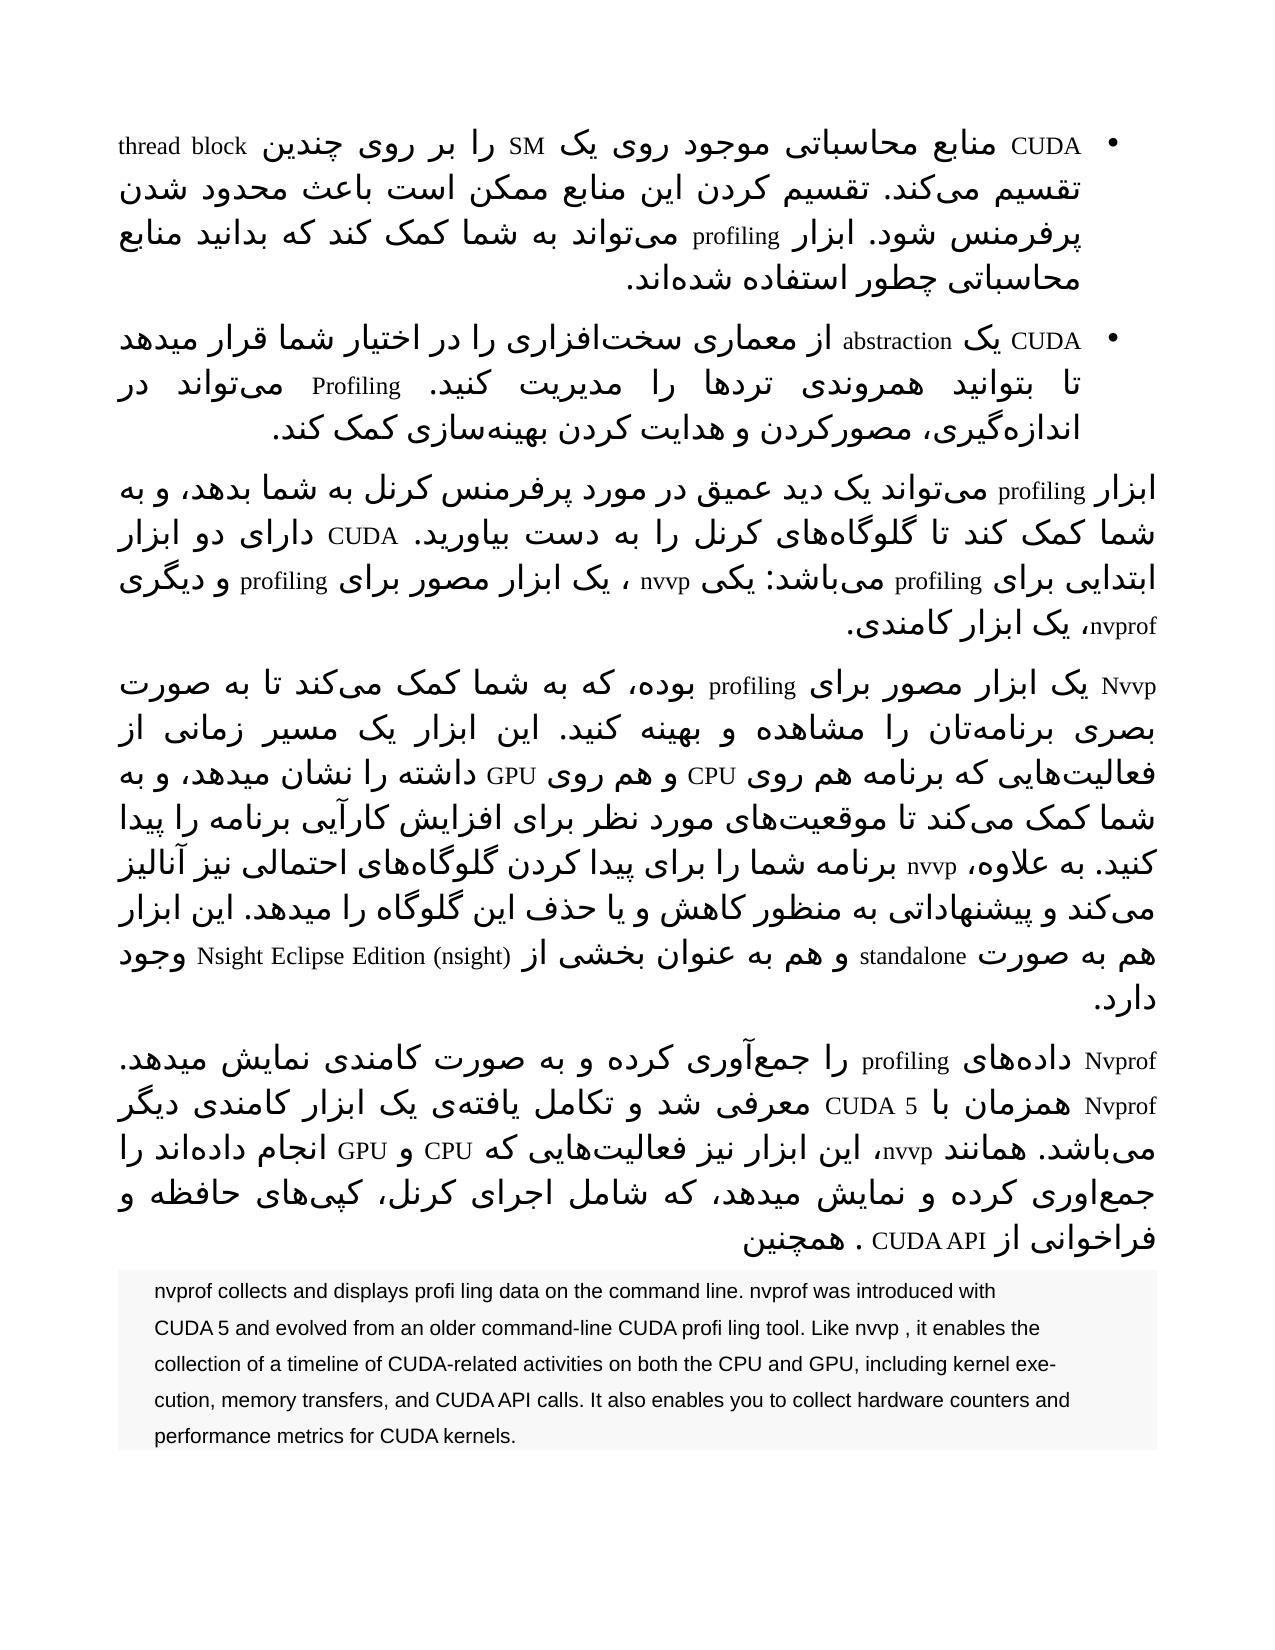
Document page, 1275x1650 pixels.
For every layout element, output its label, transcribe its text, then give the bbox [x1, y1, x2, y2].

text CUDA 5 and evolved from an older command-line CUDA profi ling tool. Like nvvp , it enables the [118, 1306, 1157, 1342]
text Nvprof داده‌های profiling را جمع‌آوری کرده و به صورت کامندی نمایش میدهد. Nvprof همزمان با CUDA 5 معرفی شد و تکامل یافته‌ی یک ابزار کامندی دیگر می‌باشد. همانند nvvp، این ابزار نیز فعالیت‌هایی که CPU و GPU انجام داده‌اند را جمع‌اوری کرده و نمایش میدهد، که شامل اجرای کرنل، کپی‌های حافظه و فراخوانی از CUDA API . همچنین [118, 1033, 1157, 1258]
list CUDA یک abstraction از معماری سخت‌افزاری را در اختیار شما قرار میدهد تا بتوانید همروندی ترد‌ها را مدیریت کنید. Profiling می‌تواند در اندازه‌گیری، مصور‌کردن و هدایت کردن بهینه‌سازی کمک کند. [118, 313, 1119, 448]
text collection of a timeline of CUDA-related activities on both the CPU and GPU, including kernel exe- [118, 1342, 1157, 1378]
text Nvvp یک ابزار مصور برای profiling بوده، که به شما کمک می‌کند تا به صورت بصری برنامه‌تان را مشاهده و بهینه کنید. این ابزار یک مسیر زمانی از فعالیت‌هایی که برنامه هم روی CPU و هم روی GPU داشته را نشان میدهد، و به شما کمک می‌کند تا موقعیت‌های مورد نظر برای افزایش کارآیی برنامه را پیدا کنید. به علاوه، nvvp برنامه شما را برای پیدا کردن گلوگاه‌های احتمالی نیز آنالیز می‌کند و پیشنهاداتی به منظور کاهش و یا حذف این گلوگاه را میدهد. این ابزار هم به صورت standalone و هم به عنوان بخشی از Nsight Eclipse Edition (nsight) وجود دارد. [118, 658, 1157, 1018]
text nvprof collects and displays profi ling data on the command line. nvprof was introduced with [118, 1270, 1157, 1306]
text performance metrics for CUDA kernels. [118, 1414, 1157, 1450]
text ابزار profiling می‌تواند یک دید عمیق در مورد پرفرمنس کرنل به شما بدهد، و به شما کمک کند تا گلوگاه‌های کرنل را به دست بیاورید. CUDA دارای دو ابزار ابتدایی برای profiling می‌باشد: یکی nvvp ، یک ابزار مصور برای profiling و دیگری nvprof، یک ابزار کامندی. [118, 463, 1157, 643]
list CUDA منابع محاسباتی موجود روی یک SM را بر روی چندین thread block تقسیم می‌کند. تقسیم کردن این منابع ممکن است باعث محدود شدن پرفرمنس شود. ابزار profiling می‌تواند به شما کمک کند که بدانید منابع محاسباتی چطور استفاده شده‌اند. [118, 118, 1119, 298]
text cution, memory transfers, and CUDA API calls. It also enables you to collect hardware counters and [118, 1378, 1157, 1414]
